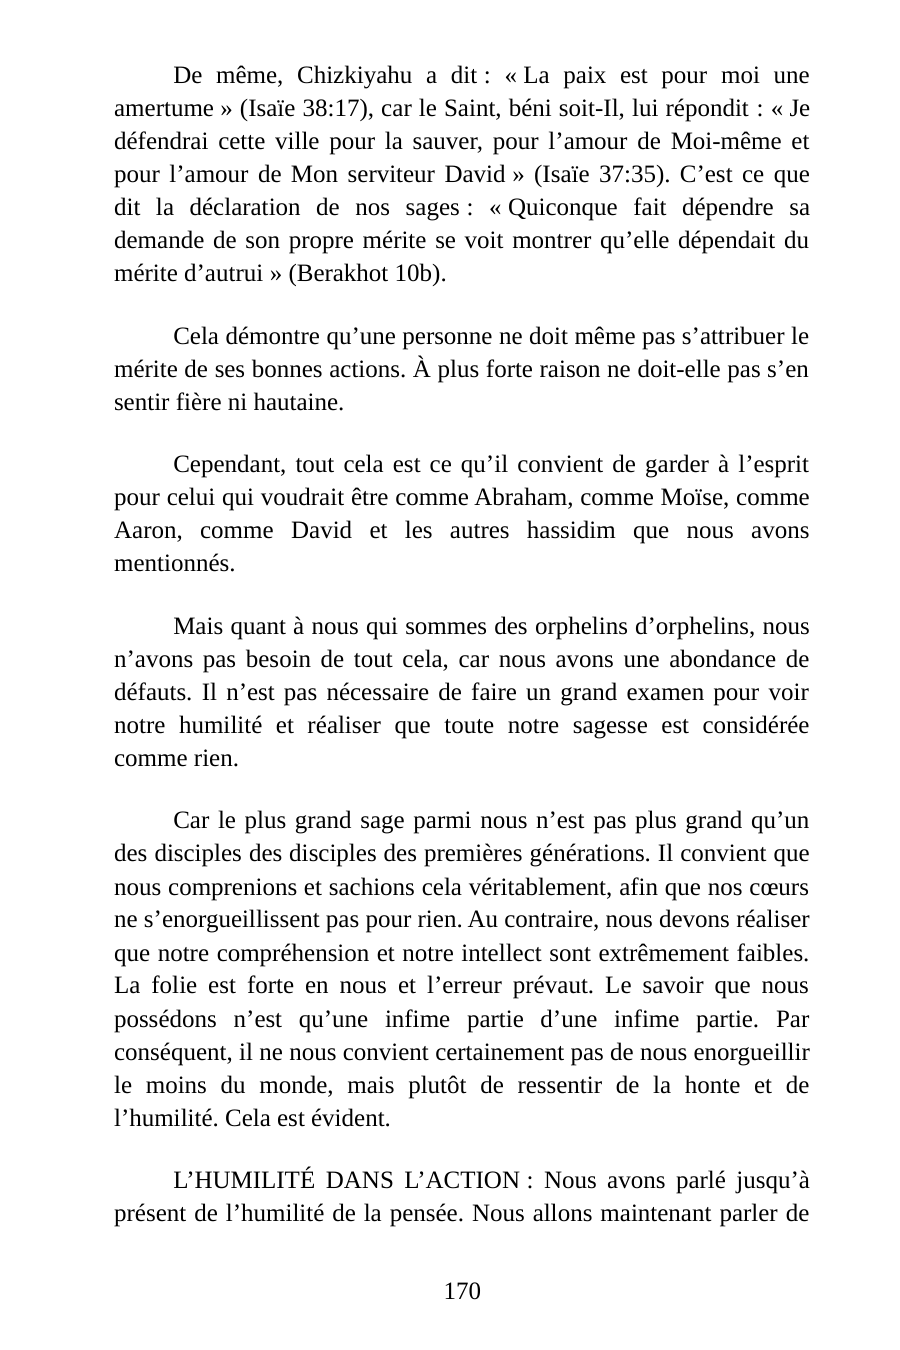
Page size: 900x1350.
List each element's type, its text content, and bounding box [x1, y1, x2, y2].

text Mais quant à nous qui sommes des orphelins d’orphelins, nous n’avons pas besoin de tout cela, car nous avons une abondance de défauts. Il n’est pas nécessaire de faire un grand examen pour voir notre humilité et réaliser que toute notre sagesse est considérée comme rien. [114, 611, 810, 772]
text Car le plus grand sage parmi nous n’est pas plus grand qu’un des disciples des disciples des premières générations. Il convient que nous comprenions et sachions cela véritablement, afin que nos cœurs ne s’enorgueillissent pas pour rien. Au contraire, nous devons réaliser que notre compréhension et notre intellect sont extrêmement faibles. La folie est forte en nous et l’erreur prévaut. Le savoir que nous possédons n’est qu’une infime partie d’une infime partie. Par conséquent, il ne nous convient certainement pas de nous enorgueillir le moins du monde, mais plutôt de ressentir de la honte et de l’humilité. Cela est évident. [114, 806, 810, 1131]
text Cependant, tout cela est ce qu’il convient de garder à l’esprit pour celui qui voudrait être comme Abraham, comme Moïse, comme Aaron, comme David et les autres hassidim que nous avons mentionnés. [114, 449, 810, 577]
text Cela démontre qu’une personne ne doit même pas s’attribuer le mérite de ses bonnes actions. À plus forte raison ne doit-elle pas s’en sentir fière ni hautaine. [114, 321, 810, 416]
text L’HUMILITÉ DANS L’ACTION : Nous avons parlé jusqu’à présent de l’humilité de la pensée. Nous allons maintenant parler de [114, 1165, 810, 1227]
text De même, Chizkiyahu a dit : « La paix est pour moi une amertume » (Isaïe 38:17), car le Saint, béni soit-Il, lui répondit : « Je défendrai cette ville pour la sauver, pour l’amour de Moi-même et pour l’amour de Mon serviteur David » (Isaïe 37:35). C’est ce que dit la déclaration de nos sages : « Quiconque fait dépendre sa demande de son propre mérite se voit montrer qu’elle dépendait du mérite d’autrui » (Berakhot 10b). [114, 60, 810, 287]
